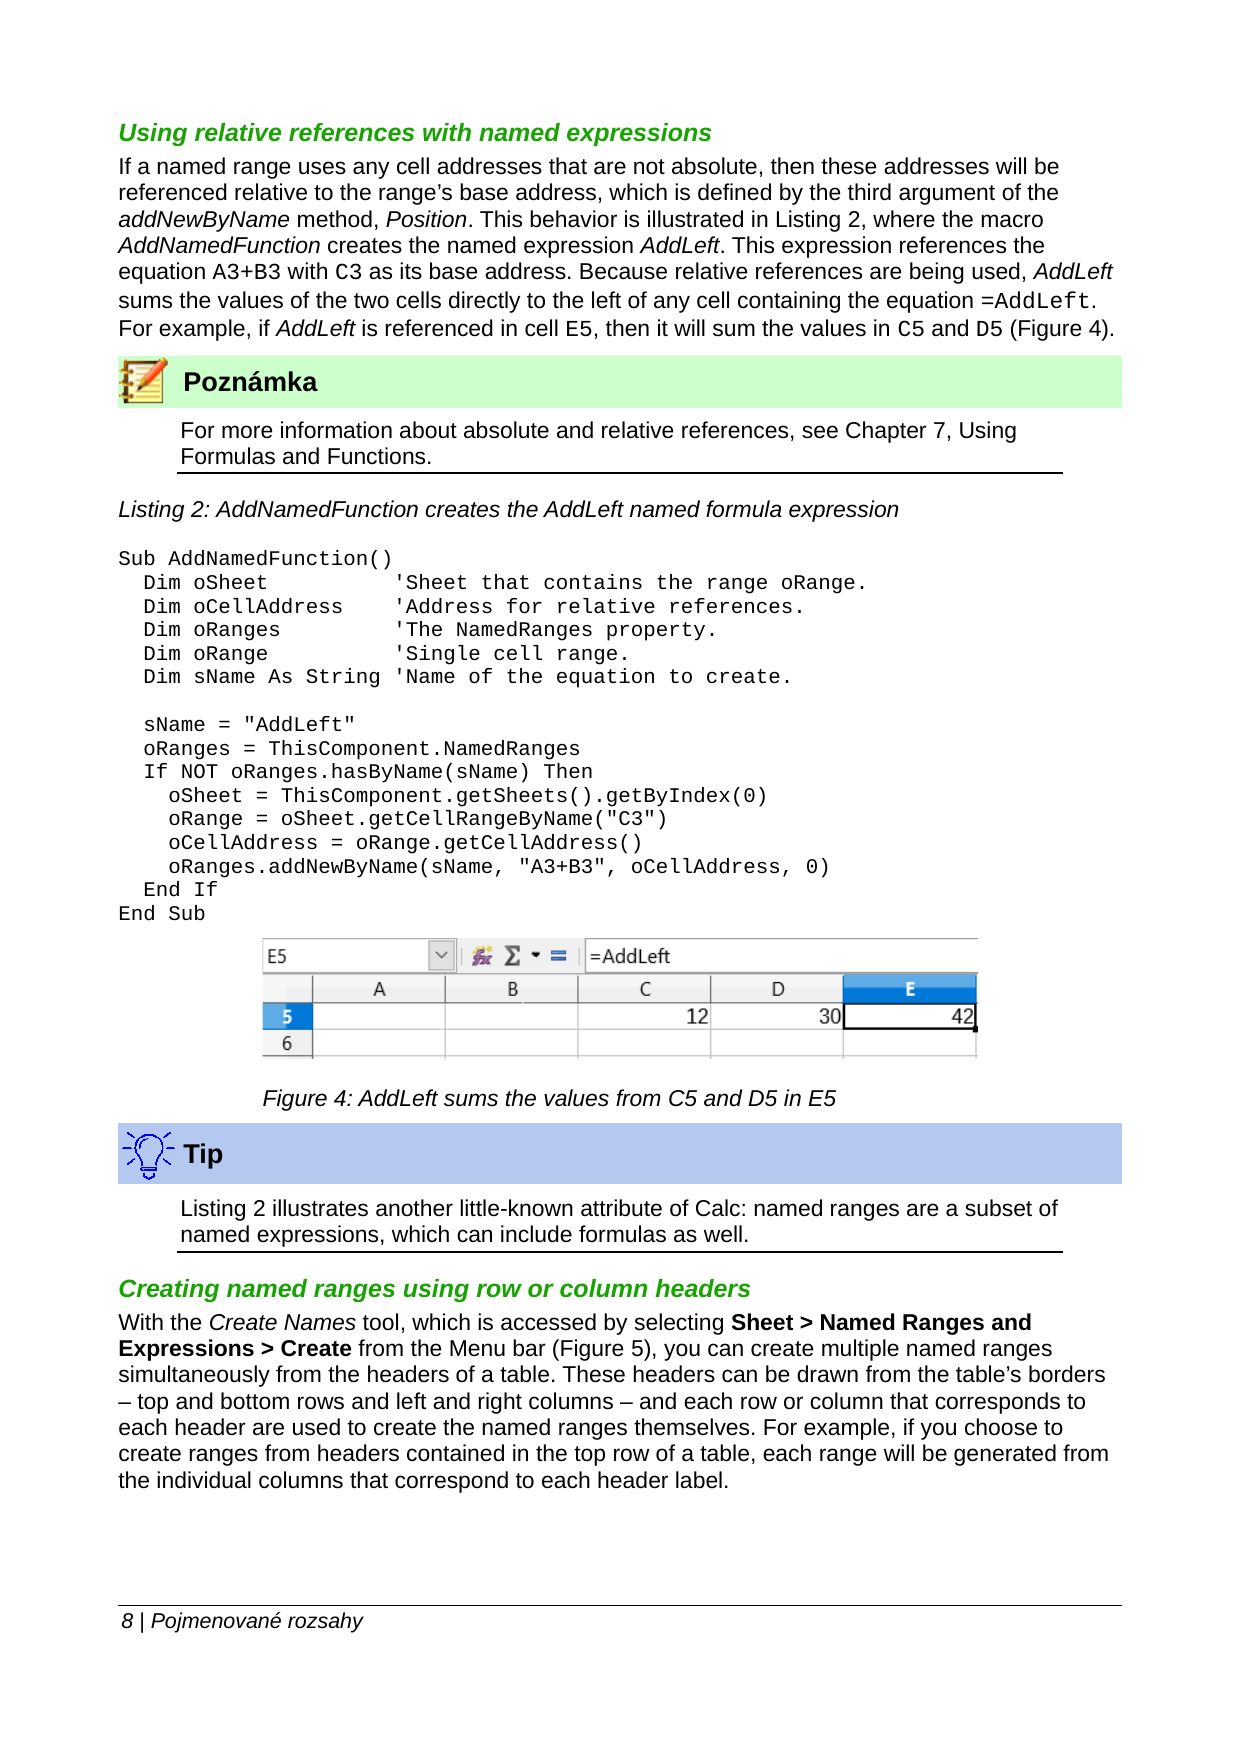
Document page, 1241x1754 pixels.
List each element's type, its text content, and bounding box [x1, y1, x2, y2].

text Sub AddNamedFunction() [118, 548, 1122, 572]
subtitle Using relative references with named expressions [118, 118, 1122, 147]
subtitle Creating named ranges using row or column headers [118, 1274, 1122, 1303]
text Figure 4: AddLeft sums the values from C5 and D5 in E5 [262, 1059, 978, 1111]
text Listing 2: AddNamedFunction creates the AddLeft named formula expression [118, 496, 1122, 522]
text Dim oRanges 'The NamedRanges property. [118, 619, 1122, 643]
picture [119, 1124, 179, 1184]
text Dim sName As String 'Name of the equation to create. [118, 667, 1122, 690]
text If NOT oRanges.hasByName(sName) Then [118, 761, 1122, 785]
text oRanges.addNewByName(sName, "A3+B3", oCellAddress, 0) [118, 856, 1122, 879]
text Dim oCellAddress 'Address for relative references. [118, 596, 1122, 619]
text Listing 2 illustrates another little-known attribute of Calc: named ranges are a subset of named expressions, which can include formulas as well. [177, 1192, 1063, 1251]
text End Sub [118, 903, 1122, 927]
text oRange = oSheet.getCellRangeByName("C3") [118, 808, 1122, 832]
text End If [118, 879, 1122, 903]
text oRanges = ThisComponent.NamedRanges [118, 737, 1122, 761]
subtitle Tip [118, 1123, 1122, 1184]
text oCellAddress = oRange.getCellAddress() [118, 832, 1122, 856]
picture [262, 938, 978, 1059]
text oSheet = ThisComponent.getSheets().getByIndex(0) [118, 785, 1122, 808]
text Dim oRange 'Single cell range. [118, 643, 1122, 667]
picture [119, 356, 170, 407]
text If a named range uses any cell addresses that are not absolute, then these addresses will be referenced relative to the range’s base address, which is defined by the third argument of the addNewByName method, Position. This behavior is illustrated in Listing 2, where the macro AddNamedFunction creates the named expression AddLeft. This expression references the equation A3+B3 with C3 as its base address. Because relative references are being used, AddLeft sums the values of the two cells directly to the left of any cell containing the equation =AddLeft. For example, if AddLeft is referenced in cell E5, then it will sum the values in C5 and D5 (Figure 4). [118, 153, 1122, 343]
text With the Create Names tool, which is accessed by selecting Sheet > Named Ranges and Expressions > Create from the Menu bar (Figure 5), you can create multiple named ranges simultaneously from the headers of a table. These headers can be drawn from the table’s borders – top and bottom rows and left and right columns – and each row or column that corresponds to each header are used to create the named ranges themselves. For example, if you choose to create ranges from headers contained in the top row of a table, each range will be generated from the individual columns that correspond to each header label. [118, 1308, 1122, 1493]
text Dim oSheet 'Sheet that contains the range oRange. [118, 572, 1122, 596]
text sName = "AddLeft" [118, 714, 1122, 737]
subtitle Poznámka [118, 356, 1122, 408]
text For more information about absolute and relative references, see Chapter 7, Using Formulas and Functions. [177, 414, 1063, 472]
